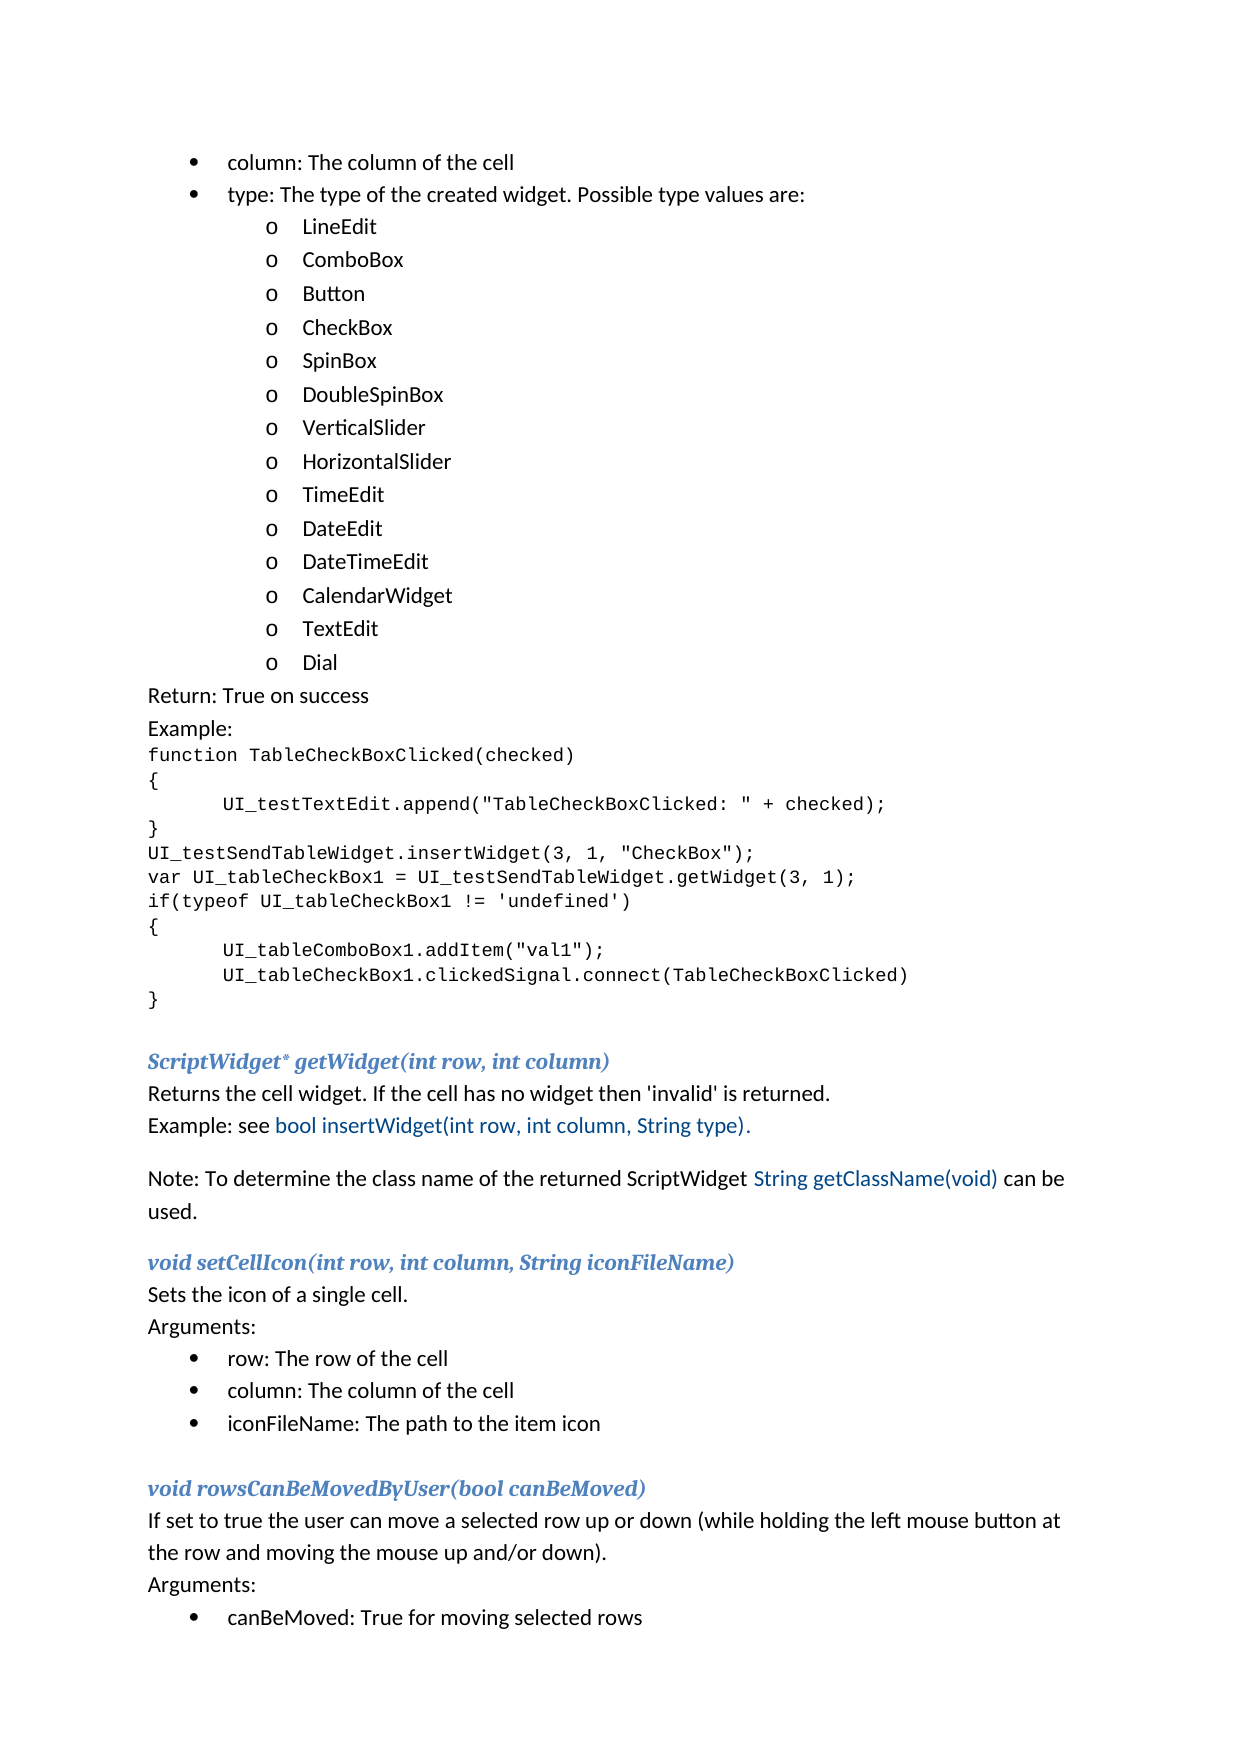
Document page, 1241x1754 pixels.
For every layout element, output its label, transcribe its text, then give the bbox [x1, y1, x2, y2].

list TextEdit [265, 614, 1093, 644]
text } [148, 819, 1093, 840]
list SpinBox [265, 346, 1093, 375]
list column: The column of the cell [190, 1377, 1093, 1404]
text Note: To determine the class name of the returned ScriptWidget String getClassName(void) can be used. [148, 1164, 1093, 1225]
list type: The type of the created widget. Possible type values are: [190, 180, 1093, 208]
subtitle ScriptWidget* getWidget(int row, int column) [148, 1049, 1093, 1076]
text Arguments: [148, 1571, 1093, 1599]
list canBeMoved: True for moving selected rows [190, 1603, 1093, 1631]
text Returns the cell widget. If the cell has no widget then 'invalid' is returned. [148, 1079, 1093, 1107]
list Button [265, 279, 1093, 308]
list CheckBox [265, 313, 1093, 342]
list Dial [265, 648, 1093, 677]
list DateEdit [265, 514, 1093, 543]
list ComboBox [265, 246, 1093, 275]
text } [148, 990, 1093, 1011]
list HorizontalSlider [265, 447, 1093, 476]
list DateTimeEdit [265, 547, 1093, 577]
subtitle void rowsCanBeMovedByUser(bool canBeMoved) [148, 1476, 1093, 1502]
text { [148, 770, 1093, 792]
text UI_testSendTableWidget.insertWidget(3, 1, "CheckBox"); [148, 843, 1093, 865]
list row: The row of the cell [190, 1344, 1093, 1372]
list column: The column of the cell [190, 148, 1093, 176]
text UI_tableCheckBox1.clickedSignal.connect(TableCheckBoxClicked) [148, 965, 1093, 987]
list iconFileName: The path to the item icon [190, 1409, 1093, 1437]
text UI_testTextEdit.append("TableCheckBoxClicked: " + checked); [148, 795, 1093, 816]
list LineEdit [265, 212, 1093, 241]
list VerticalSlider [265, 413, 1093, 442]
text function TableCheckBoxClicked(checked) [148, 746, 1093, 767]
text Arguments: [148, 1312, 1093, 1340]
text Sets the icon of a single cell. [148, 1280, 1093, 1308]
text if(typeof UI_tableCheckBox1 != 'undefined') [148, 892, 1093, 913]
list DoubleSpinBox [265, 380, 1093, 409]
text { [148, 917, 1093, 938]
subtitle void setCellIcon(int row, int column, String iconFileName) [148, 1250, 1093, 1276]
list CalendarWidget [265, 581, 1093, 610]
text Return: True on success [148, 682, 1093, 709]
text Example: see bool insertWidget(int row, int column, String type). [148, 1112, 1093, 1139]
text UI_tableComboBox1.addItem("val1"); [148, 941, 1093, 962]
text Example: [148, 714, 1093, 742]
text var UI_tableCheckBox1 = UI_testSendTableWidget.getWidget(3, 1); [148, 868, 1093, 889]
text If set to true the user can move a selected row up or down (while holding the left mouse button at the row and moving the mouse up and/or down). [148, 1506, 1093, 1566]
list TimeEdit [265, 480, 1093, 509]
